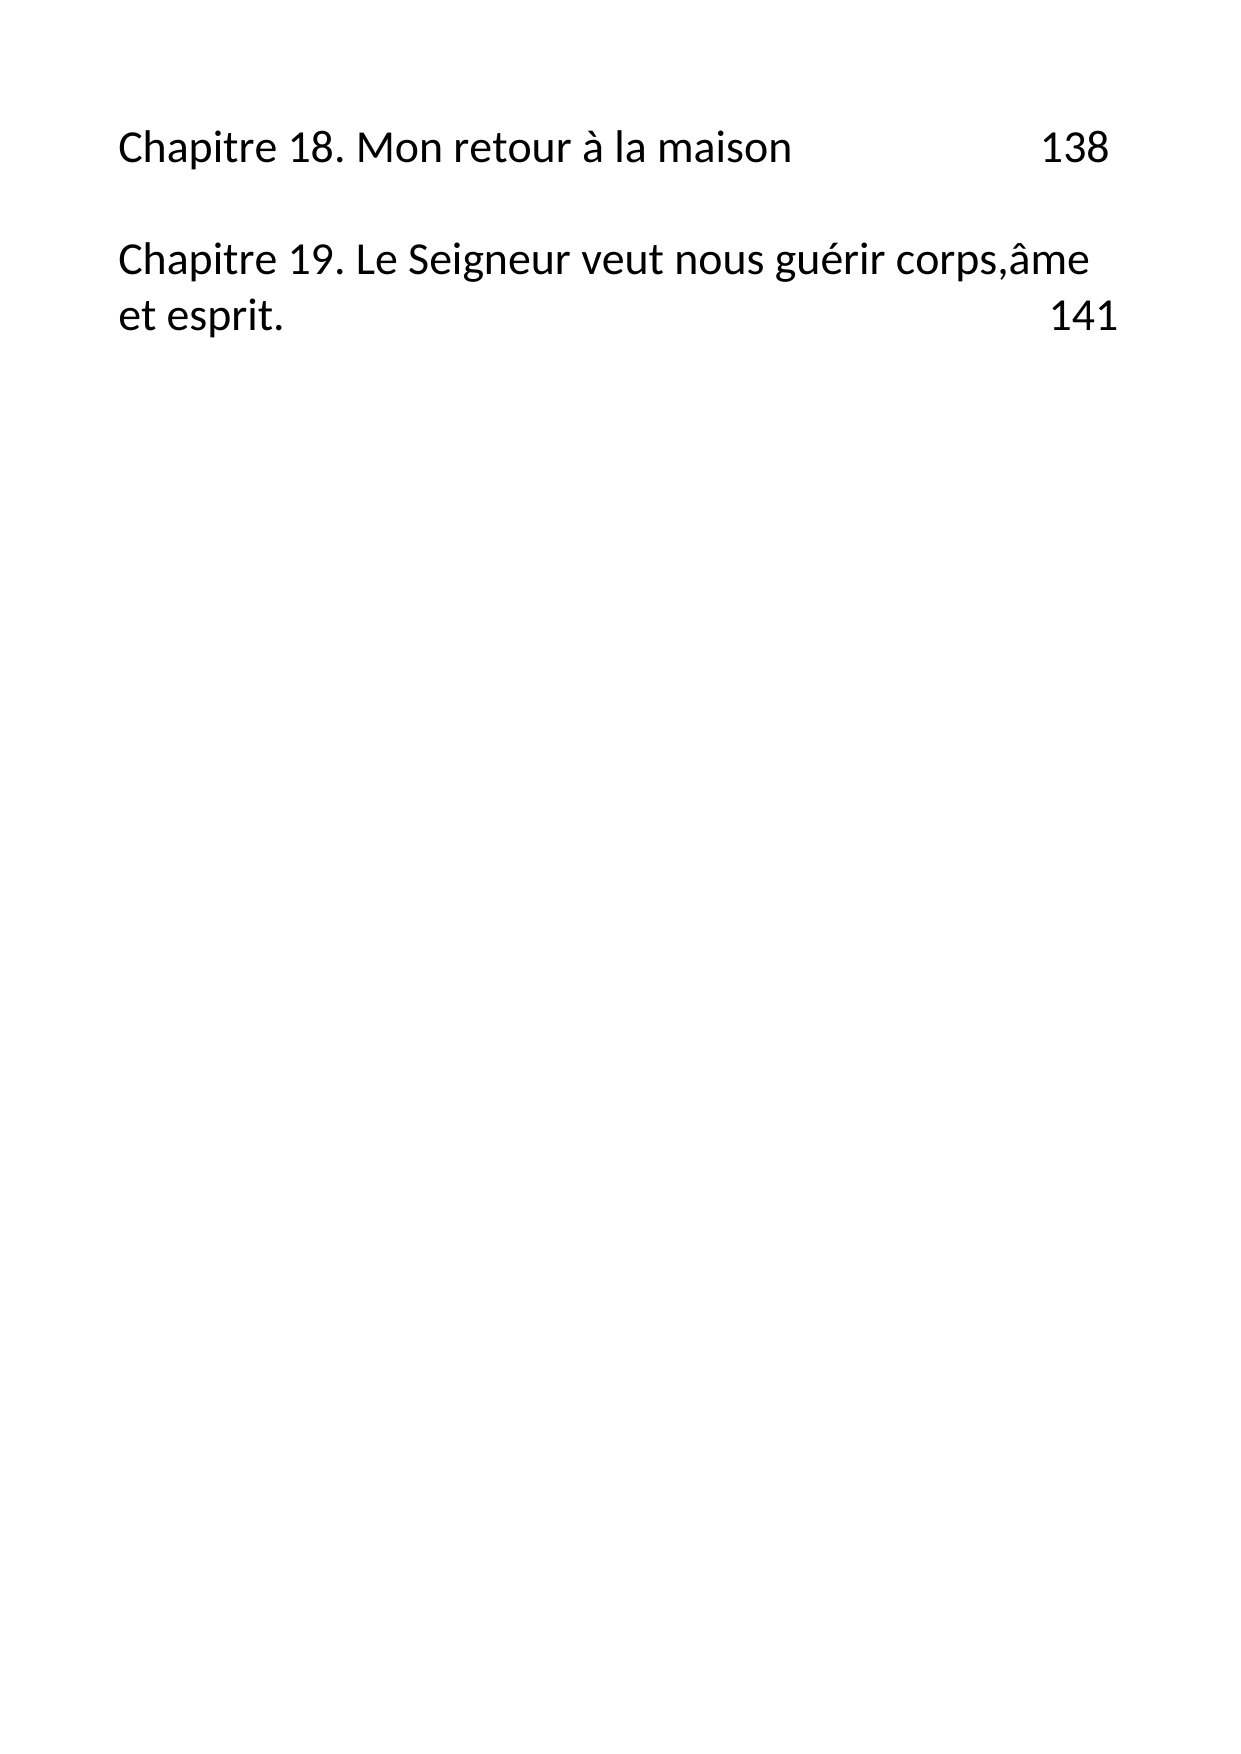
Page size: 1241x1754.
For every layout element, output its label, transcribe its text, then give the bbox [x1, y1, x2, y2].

text Chapitre 19. Le Seigneur veut nous guérir corps,âme et esprit. 141 [118, 230, 1122, 342]
text Chapitre 18. Mon retour à la maison 138 [118, 118, 1122, 174]
